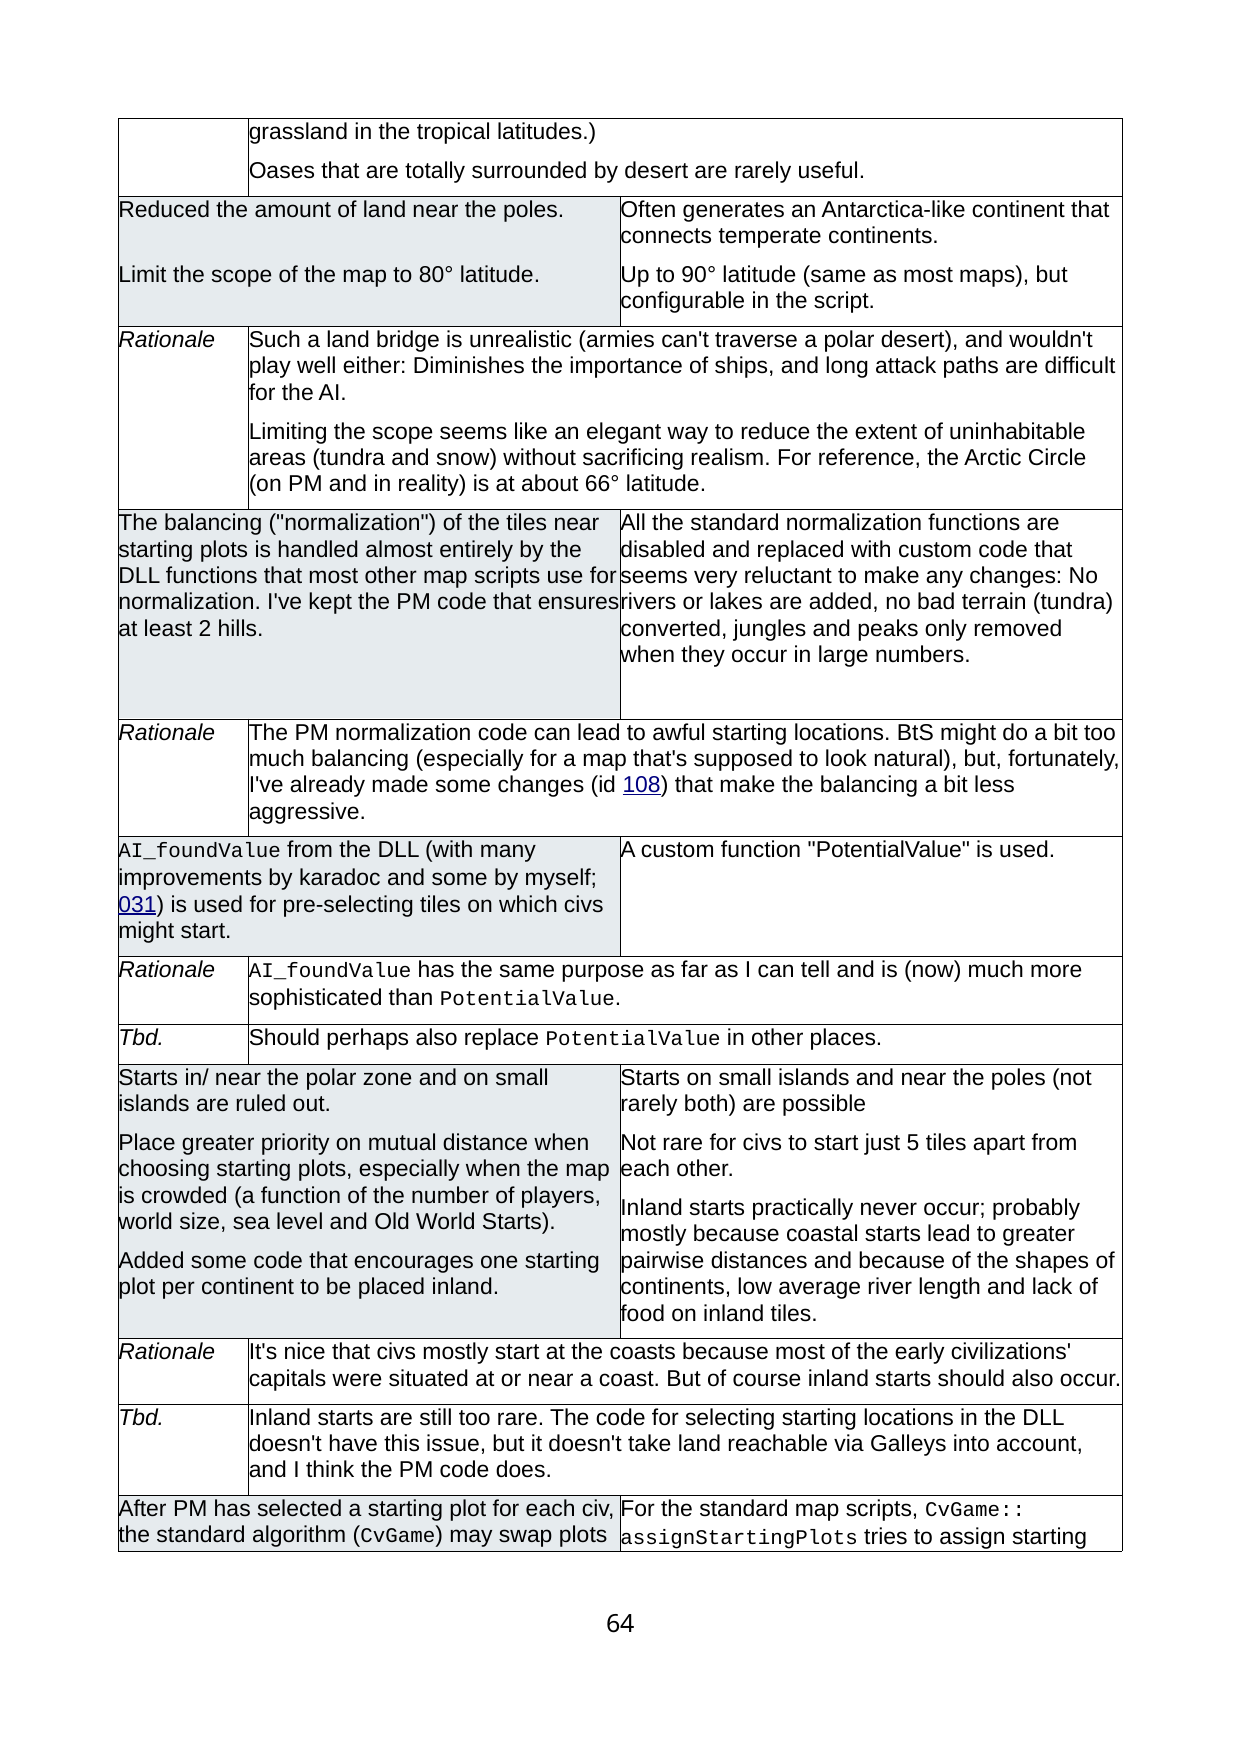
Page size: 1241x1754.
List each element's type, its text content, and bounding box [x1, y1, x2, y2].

table_cell AI_foundValue has the same purpose as far as I can tell and is (now) much more sophisticated than PotentialValue. [249, 957, 1122, 1023]
table_cell The PM normalization code can lead to awful starting locations. BtS might do a bit too much balancing (especially for a map that's supposed to look natural), but, fortunately, I've already made some changes (id 108) that make the balancing a bit less aggressive. [249, 720, 1122, 836]
table_cell Rationale [119, 720, 248, 836]
table_cell Often generates an Antarctica-like continent that connects temperate continents. Up to 90° latitude (same as most maps), but configurable in the script. [621, 197, 1122, 326]
table_cell Reduced the amount of land near the poles. Limit the scope of the map to 80° latitude. [119, 197, 620, 326]
table_cell AI_foundValue from the DLL (with many improvements by karadoc and some by myself; 031) is used for pre-selecting tiles on which civs might start. [119, 837, 620, 956]
table_cell Starts on small islands and near the poles (not rarely both) are possible Not rare for civs to start just 5 tiles apart from each other. Inland starts practically never occur; probably mostly because coastal starts lead to greater pairwise distances and because of the shapes of continents, low average river length and lack of food on inland tiles. [621, 1065, 1122, 1338]
table_cell Such a land bridge is unrealistic (armies can't traverse a polar desert), and wouldn't play well either: Diminishes the importance of ships, and long attack paths are difficult for the AI. Limiting the scope seems like an elegant way to reduce the extent of uninhabitable areas (tundra and snow) without sacrificing realism. For reference, the Arctic Circle (on PM and in reality) is at about 66° latitude. [249, 327, 1122, 509]
table_cell Should perhaps also replace PotentialValue in other places. [249, 1025, 1122, 1064]
table_cell Rationale [119, 957, 248, 1023]
table_cell Inland starts are still too rare. The code for selecting starting locations in the DLL doesn't have this issue, but it doesn't take land reachable via Galleys into account, and I think the PM code does. [249, 1405, 1122, 1495]
table_cell Tbd. [119, 1405, 248, 1495]
table_cell grassland in the tropical latitudes.) Oases that are totally surrounded by desert are rarely useful. [249, 119, 1122, 196]
table_cell For the standard map scripts, CvGame:: assignStartingPlots tries to assign starting [621, 1496, 1122, 1551]
table_cell Tbd. [119, 1025, 248, 1064]
table_cell Rationale [119, 1339, 248, 1403]
table_cell It's nice that civs mostly start at the coasts because most of the early civilizations' capitals were situated at or near a coast. But of course inland starts should also occur. [249, 1339, 1122, 1403]
table_cell All the standard normalization functions are disabled and replaced with custom code that seems very reluctant to make any changes: No rivers or lakes are added, no bad terrain (tundra) converted, jungles and peaks only removed when they occur in large numbers. [621, 510, 1122, 718]
table_cell After PM has selected a starting plot for each civ, the standard algorithm (CvGame) may swap plots [119, 1496, 620, 1551]
table_cell [119, 119, 248, 196]
table_cell Starts in/ near the polar zone and on small islands are ruled out. Place greater priority on mutual distance when choosing starting plots, especially when the map is crowded (a function of the number of players, world size, sea level and Old World Starts). Added some code that encourages one starting plot per continent to be placed inland. [119, 1065, 620, 1338]
table_cell The balancing ("normalization") of the tiles near starting plots is handled almost entirely by the DLL functions that most other map scripts use for normalization. I've kept the PM code that ensures at least 2 hills. [119, 510, 620, 718]
table_cell A custom function "PotentialValue" is used. [621, 837, 1122, 956]
table_cell Rationale [119, 327, 248, 509]
